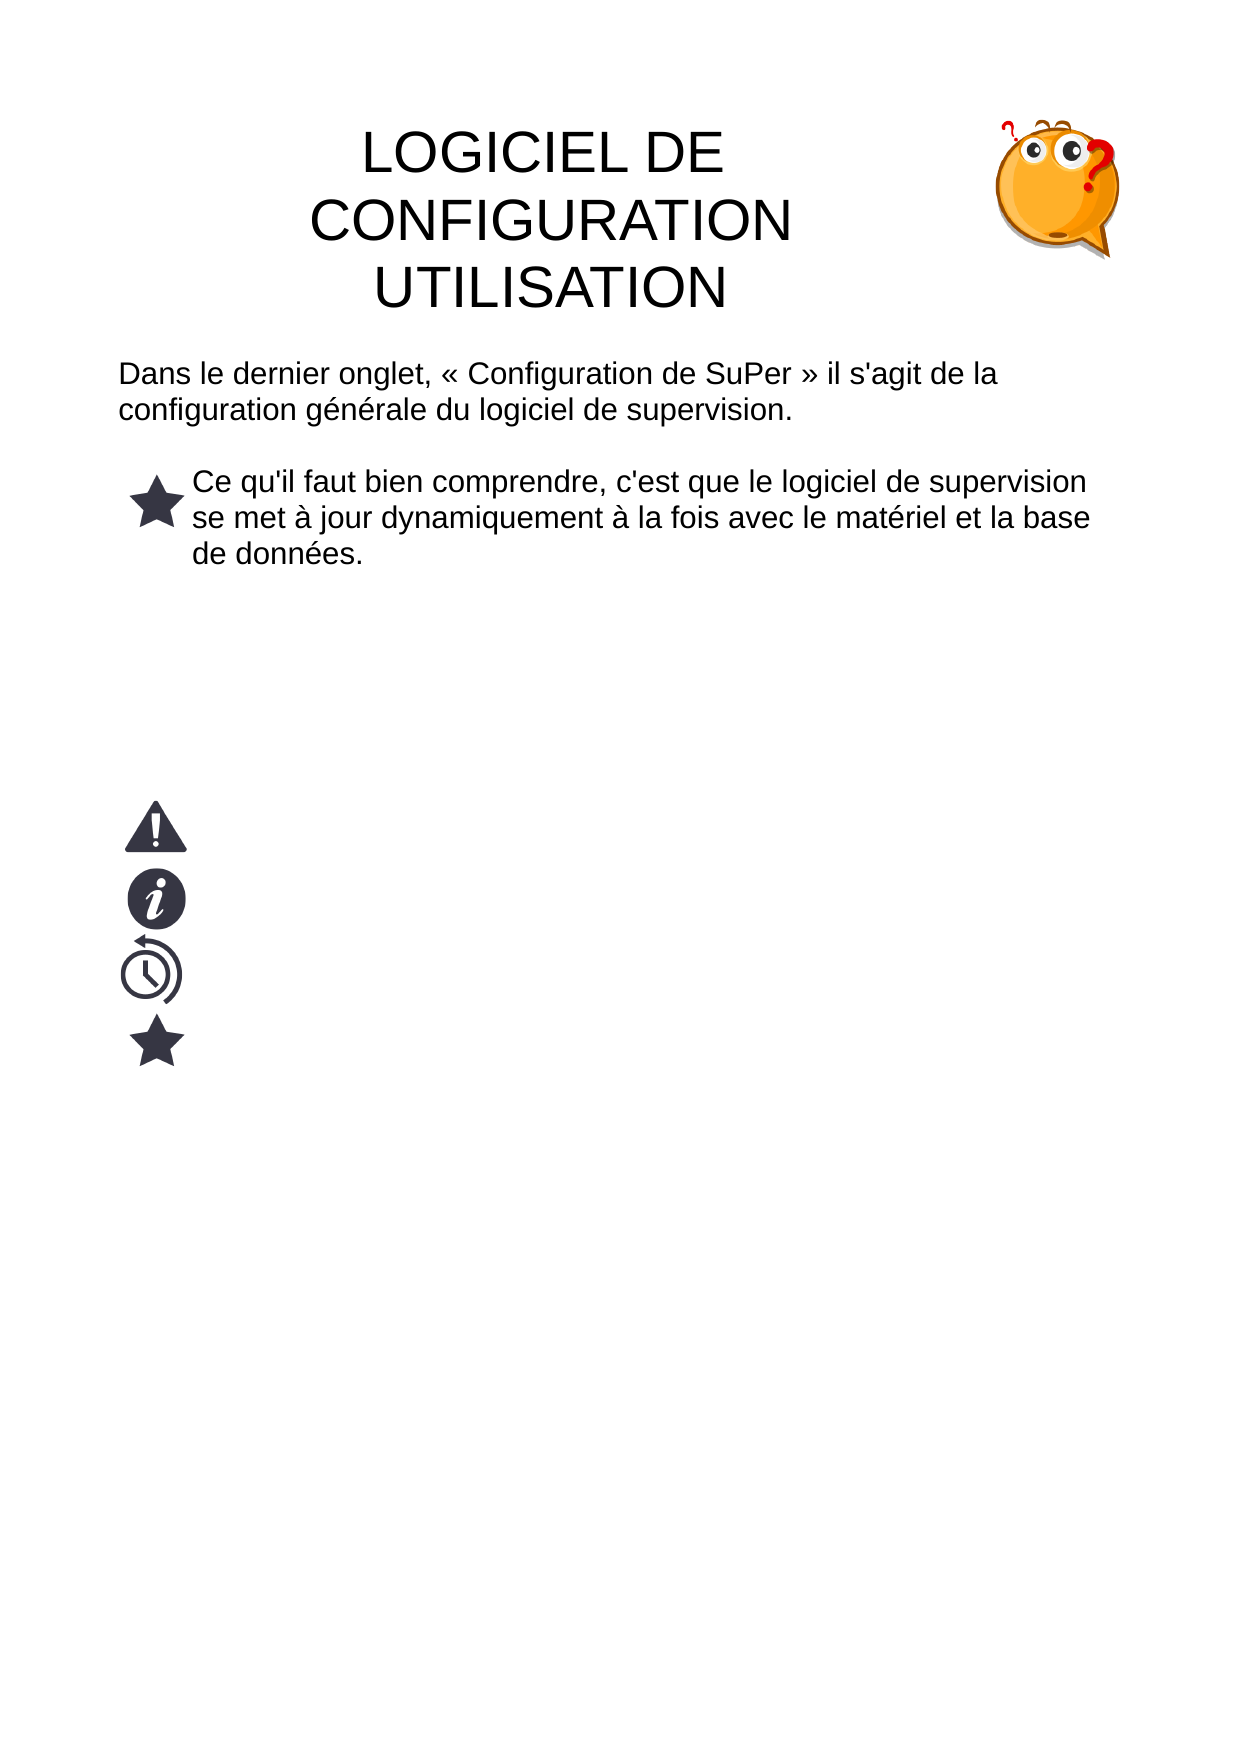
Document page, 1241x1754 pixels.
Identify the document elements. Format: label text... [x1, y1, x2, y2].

picture [122, 466, 192, 536]
text LOGICIEL DE [118, 118, 984, 185]
picture [113, 791, 192, 1075]
text UTILISATION [118, 252, 1122, 319]
text Ce qu'il faut bien comprendre, c'est que le logiciel de supervision se met à jour dynamiquement à la fois avec le matériel et la base de données. [118, 463, 1122, 571]
picture [984, 118, 1123, 260]
text CONFIGURATION [118, 185, 984, 252]
text Dans le dernier onglet, « Configuration de SuPer » il s'agit de la configuration générale du logiciel de supervision. [118, 355, 1122, 427]
